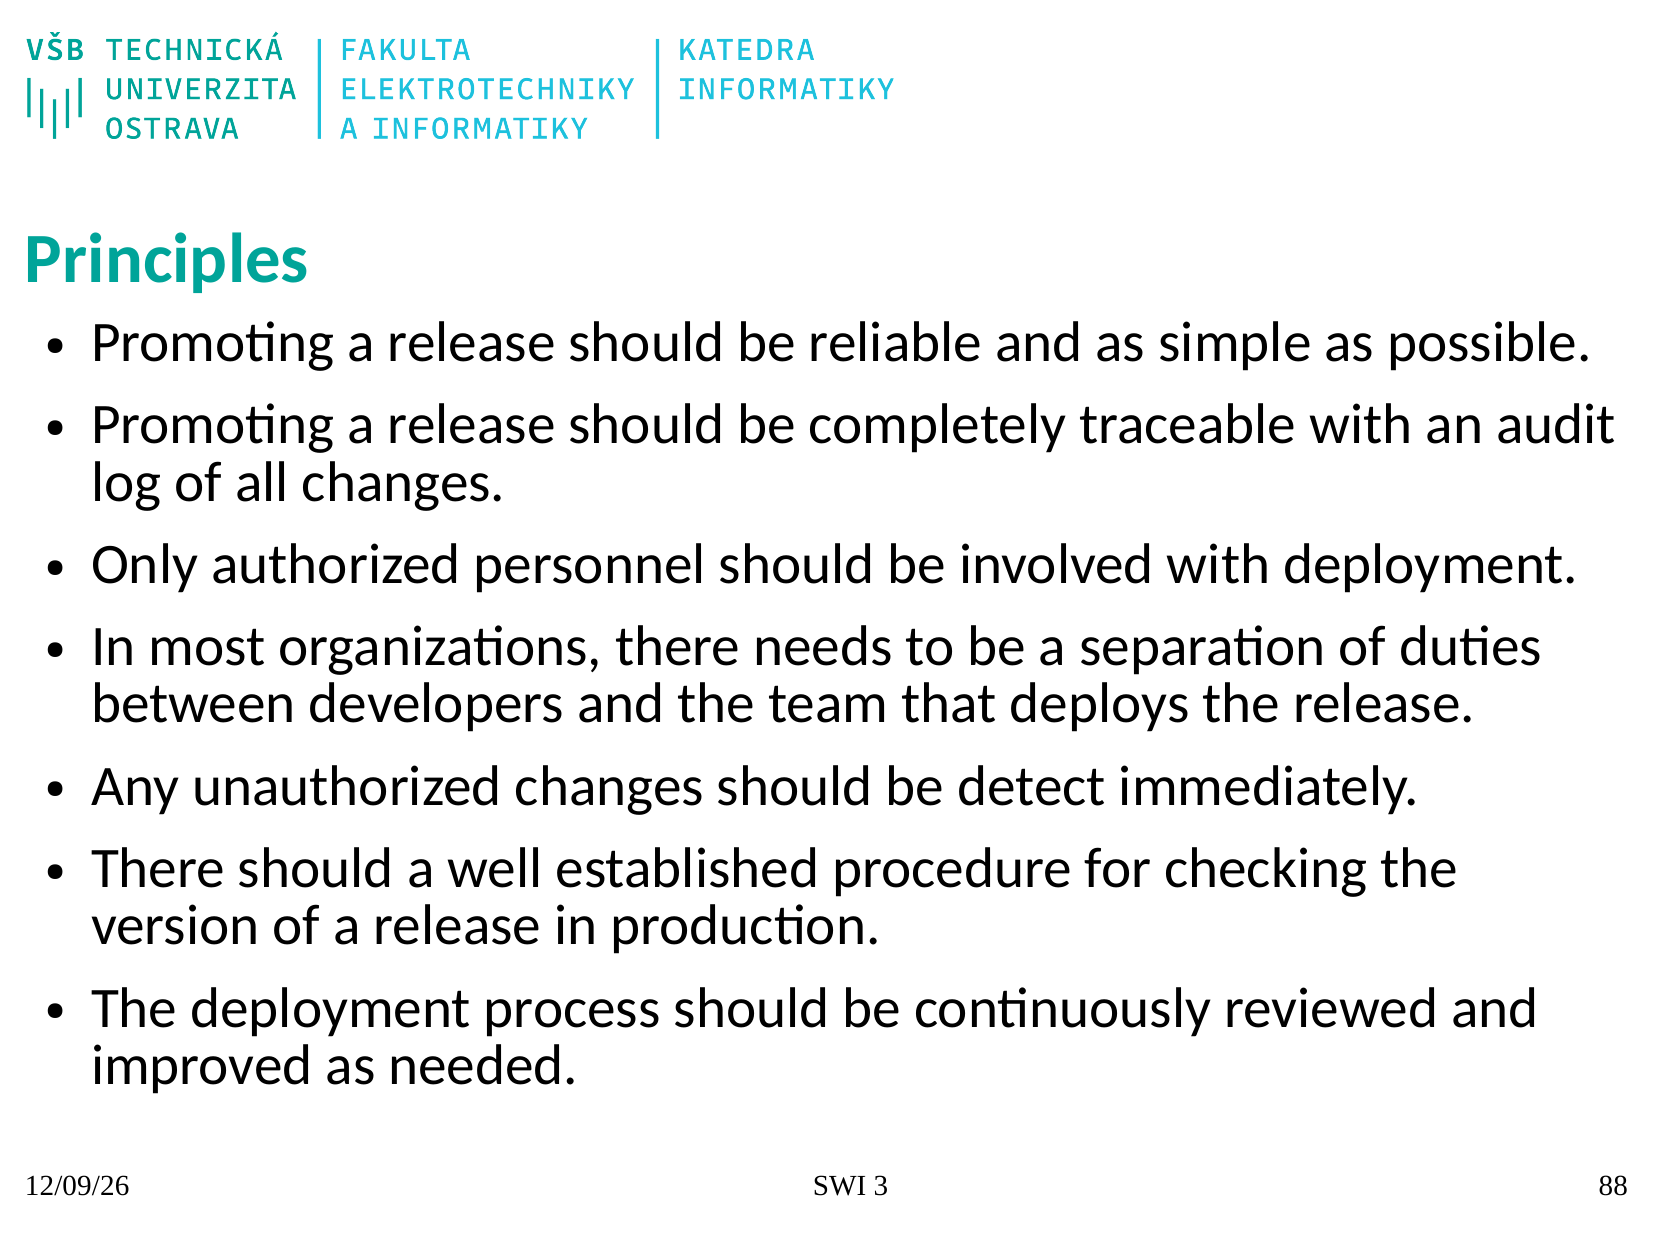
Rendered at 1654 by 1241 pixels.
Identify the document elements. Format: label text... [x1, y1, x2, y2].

picture [26, 31, 894, 139]
title Principles [24, 169, 1629, 300]
list Promoting a release should be reliable and as simple as possible. Promoting a release should be completely traceable with an audit log of all changes. Only authorized personnel should be involved with deployment. In most organizations, there needs to be a separation of duties between developers and the team that deploys the release. Any unauthorized changes should be detect immediately. There should a well established procedure for checking the version of a release in production. The deployment process should be continuously reviewed and improved as needed. [30, 318, 1629, 1146]
